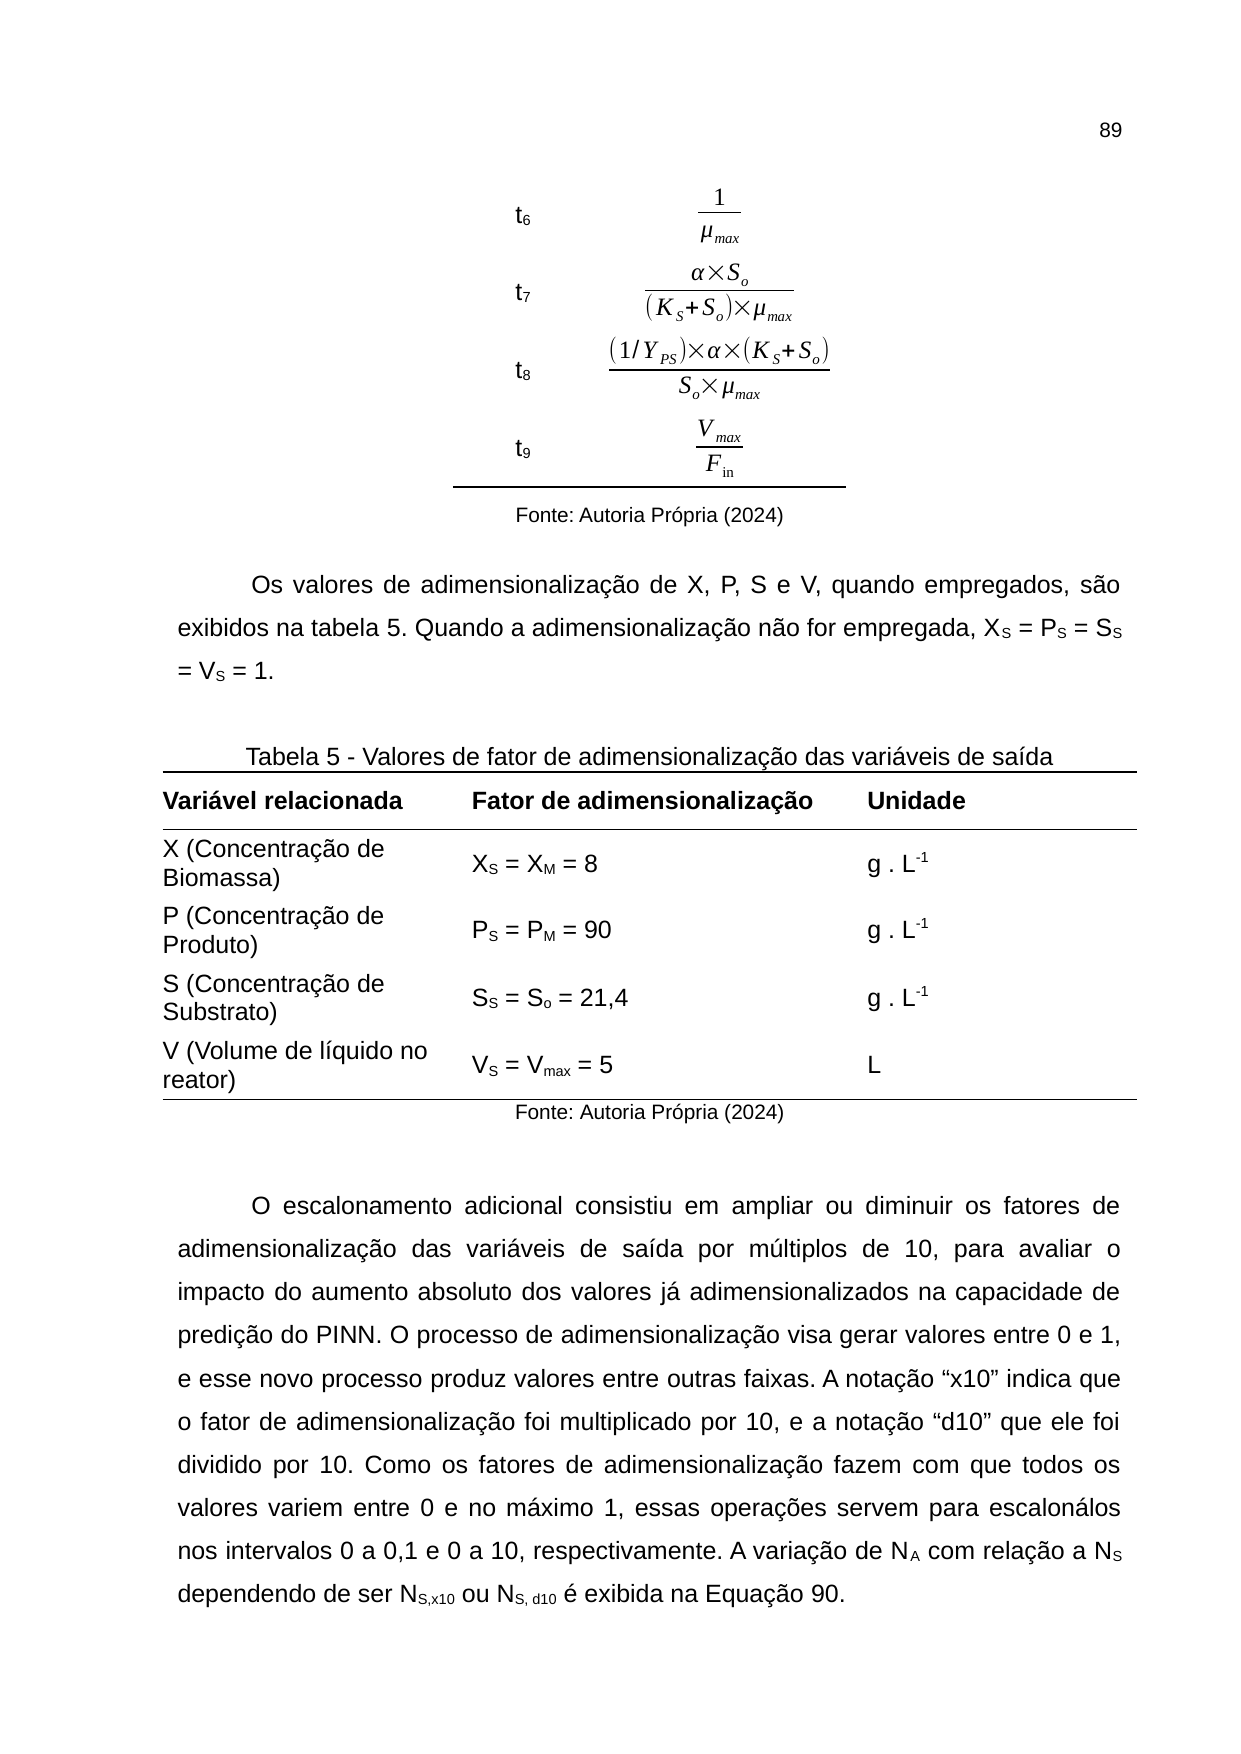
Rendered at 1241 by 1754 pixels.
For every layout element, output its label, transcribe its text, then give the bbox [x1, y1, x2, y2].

table_cell S (Concentração de Substrato) [163, 964, 472, 1031]
table_cell VS = Vmax = 5 [472, 1031, 867, 1098]
table_cell g . L-1 [867, 830, 1137, 896]
table_cell SS = So = 21,4 [472, 964, 867, 1031]
text Tabela 5 - Valores de fator de adimensionalização das variáveis de saída [177, 742, 1122, 771]
table_cell [593, 408, 846, 486]
table_cell L [867, 1031, 1137, 1098]
table_cell XS = XM = 8 [472, 830, 867, 896]
table_cell V (Volume de líquido no reator) [163, 1031, 472, 1098]
text Fonte: Autoria Própria (2024) [177, 503, 1122, 527]
table_cell t8 [453, 330, 592, 408]
table_cell g . L-1 [867, 896, 1137, 963]
text Os valores de adimensionalização de X, P, S e V, quando empregados, são exibidos na tabela 5. Quando a adimensionalização não for empregada, XS = PS = SS = VS = 1. [177, 570, 1122, 685]
table_header Fator de adimensionalização [472, 773, 867, 828]
table_header Variável relacionada [163, 773, 472, 828]
table_cell P (Concentração de Produto) [163, 896, 472, 963]
table_cell t9 [453, 408, 592, 486]
table_cell [593, 252, 846, 330]
text Fonte: Autoria Própria (2024) [177, 1100, 1122, 1124]
text O escalonamento adicional consistiu em ampliar ou diminuir os fatores de adimensionalização das variáveis de saída por múltiplos de 10, para avaliar o impacto do aumento absoluto dos valores já adimensionalizados na capacidade de predição do PINN. O processo de adimensionalização visa gerar valores entre 0 e 1, e esse novo processo produz valores entre outras faixas. A notação “x10” indica que o fator de adimensionalização foi multiplicado por 10, e a notação “d10” que ele foi dividido por 10. Como os fatores de adimensionalização fazem com que todos os valores variem entre 0 e no máximo 1, essas operações servem para escalonálos nos intervalos 0 a 0,1 e 0 a 10, respectivamente. A variação de NA com relação a NS dependendo de ser NS,x10 ou NS, d10 é exibida na Equação 90. [177, 1191, 1122, 1608]
table_cell PS = PM = 90 [472, 896, 867, 963]
table_cell t7 [453, 252, 592, 330]
table_cell X (Concentração de Biomassa) [163, 830, 472, 896]
table_cell [593, 330, 846, 408]
table_cell [593, 177, 846, 252]
table_cell t6 [453, 177, 592, 252]
table_header Unidade [867, 773, 1137, 828]
table_cell g . L-1 [867, 964, 1137, 1031]
